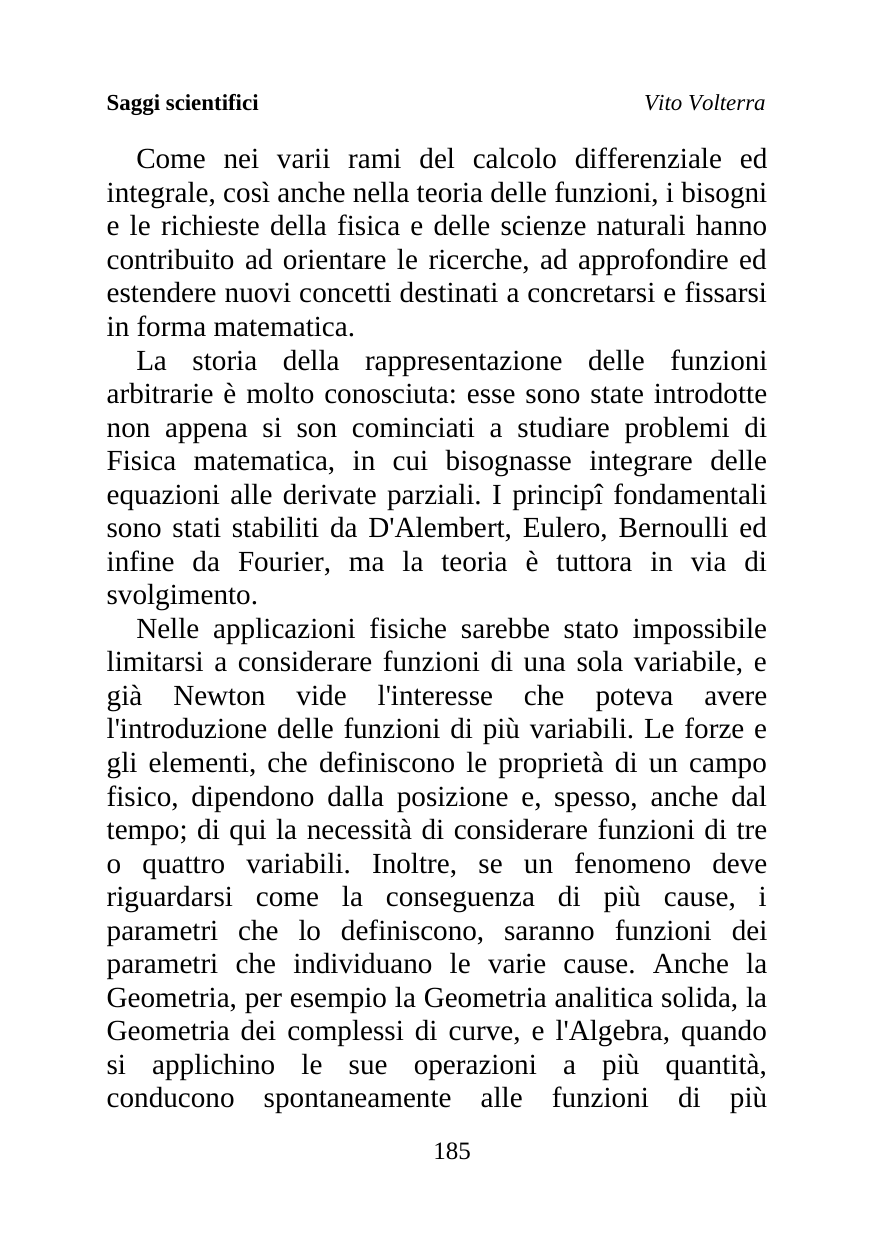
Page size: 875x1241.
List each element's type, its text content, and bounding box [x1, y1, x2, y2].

text La storia della rappresentazione delle funzioni arbitrarie è molto conosciuta: esse sono state introdotte non appena si son cominciati a studiare problemi di Fisica matematica, in cui bisognasse integrare delle equazioni alle derivate parziali. I principî fondamentali sono stati stabiliti da D'Alembert, Eulero, Bernoulli ed infine da Fourier, ma la teoria è tuttora in via di svolgimento. [106, 343, 768, 611]
text Nelle applicazioni fisiche sarebbe stato impossibile limitarsi a considerare funzioni di una sola variabile, e già Newton vide l'interesse che poteva avere l'introduzione delle funzioni di più variabili. Le forze e gli elementi, che definiscono le proprietà di un campo fisico, dipendono dalla posizione e, spesso, anche dal tempo; di qui la necessità di considerare funzioni di tre o quattro variabili. Inoltre, se un fenomeno deve riguardarsi come la conseguenza di più cause, i parametri che lo definiscono, saranno funzioni dei parametri che individuano le varie cause. Anche la Geometria, per esempio la Geometria analitica solida, la Geometria dei complessi di curve, e l'Algebra, quando si applichino le sue operazioni a più quantità, conducono spontaneamente alle funzioni di più [106, 611, 768, 1114]
text Come nei varii rami del calcolo differenziale ed integrale, così anche nella teoria delle funzioni, i bisogni e le richieste della fisica e delle scienze naturali hanno contribuito ad orientare le ricerche, ad approfondire ed estendere nuovi concetti destinati a concretarsi e fissarsi in forma matematica. [106, 141, 768, 343]
